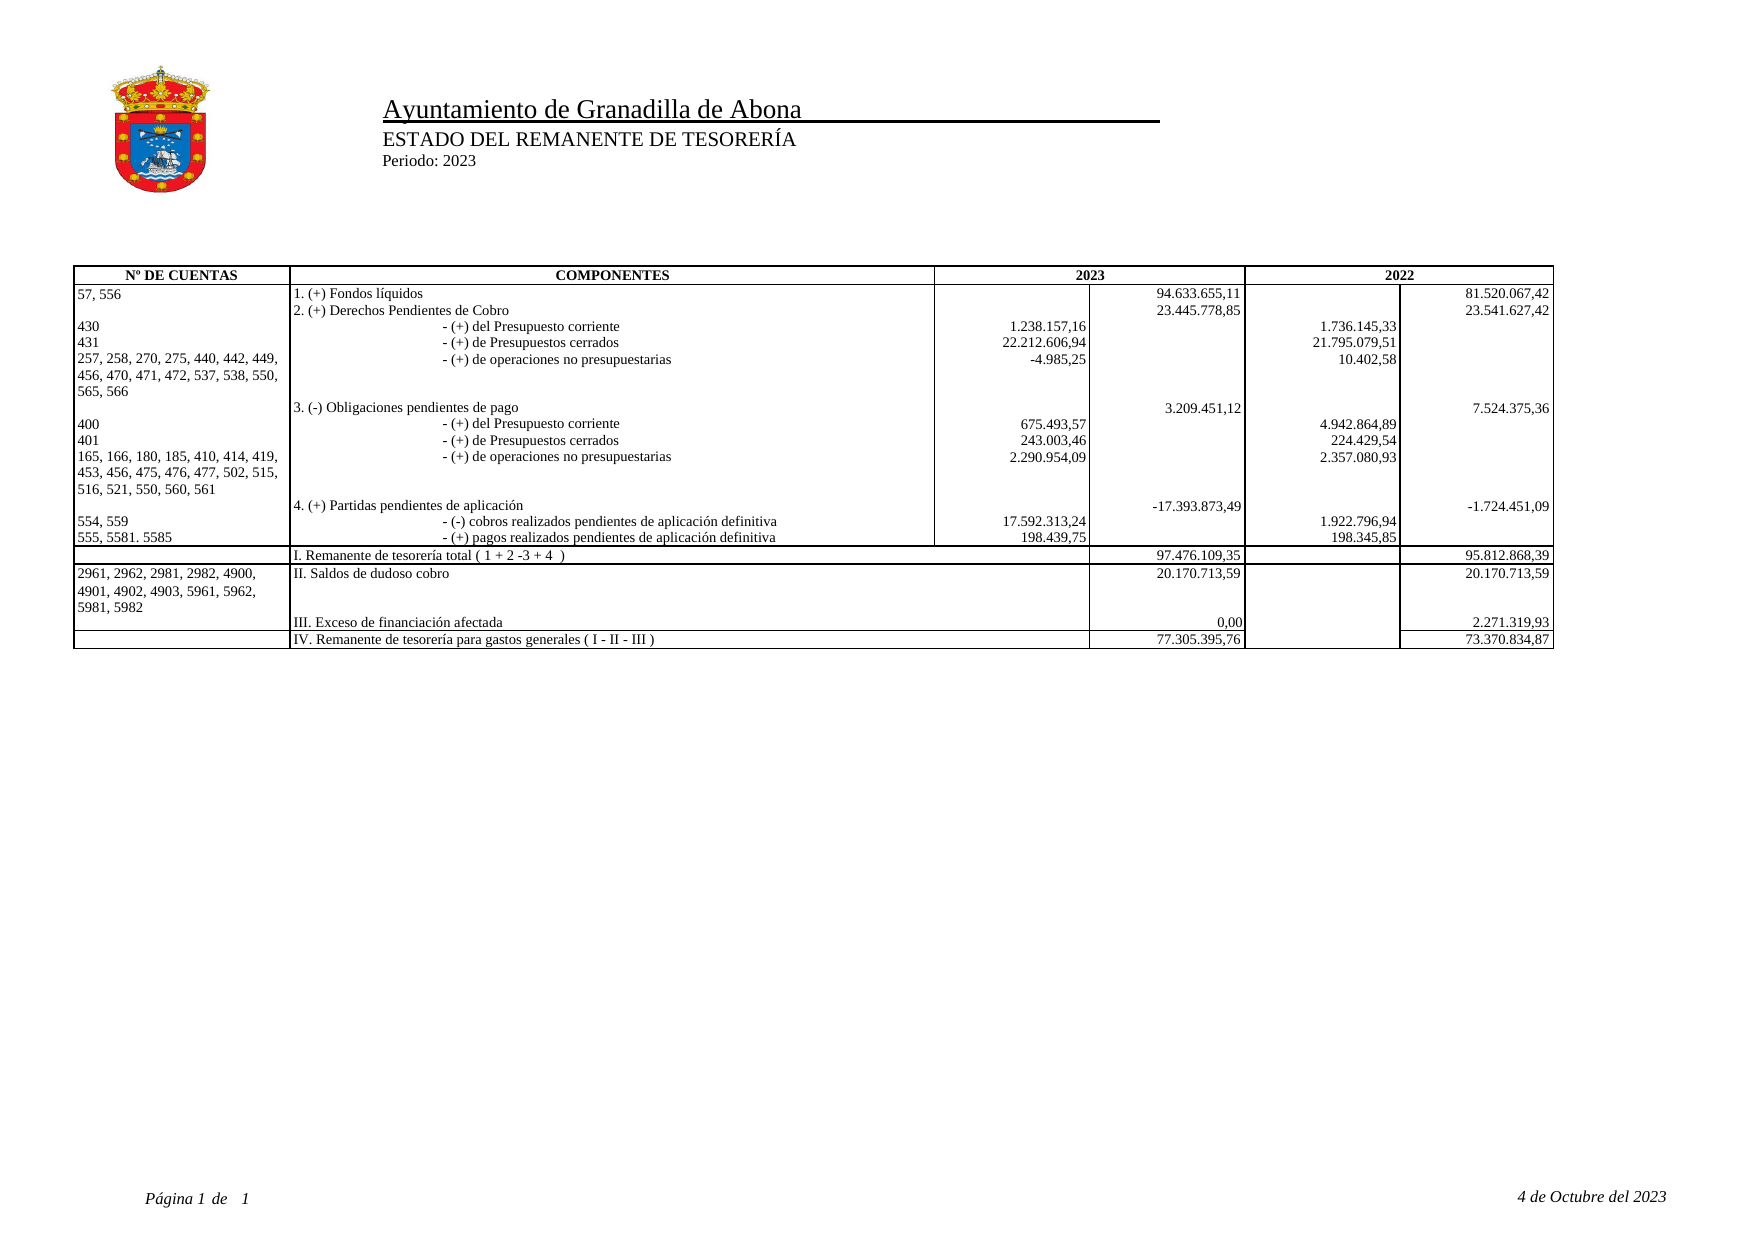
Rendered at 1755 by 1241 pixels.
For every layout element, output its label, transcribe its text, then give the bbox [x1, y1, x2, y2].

table_cell 94.633.655,11 23.445.778,85 3.209.451,12 -17.393.873,49 [1090, 285, 1244, 545]
table_cell 73.370.834,87 [1401, 631, 1553, 648]
table_cell 2961, 2962, 2981, 2982, 4900, [75, 565, 289, 582]
table_cell [1246, 547, 1399, 563]
table_header COMPONENTES [291, 267, 934, 283]
table_cell III. Exceso de financiación afectada [291, 614, 1089, 630]
subtitle Ayuntamiento de Granadilla de Abona [382, 93, 1679, 124]
table_cell 20.170.713,59 [1401, 565, 1553, 582]
table_header 2022 [1246, 267, 1553, 283]
table_cell [291, 582, 1089, 598]
table_cell [1090, 598, 1244, 614]
table_cell [291, 598, 1089, 614]
subtitle ESTADO DEL REMANENTE DE TESORERÍA [382, 127, 1679, 151]
table_header Nº DE CUENTAS [75, 267, 289, 283]
table_cell IV. Remanente de tesorería para gastos generales ( I - II - III ) [291, 631, 1089, 648]
table_cell I. Remanente de tesorería total ( 1 + 2 -3 + 4 ) [291, 547, 1089, 563]
table_cell [1090, 582, 1244, 598]
table_cell [1401, 582, 1553, 598]
table_cell 5981, 5982 [75, 598, 289, 630]
table_cell 1.736.145,33 21.795.079,51 10.402,58 4.942.864,89 224.429,54 2.357.080,93 1.922.796,94 198.345,85 [1246, 285, 1399, 545]
table_cell [75, 631, 289, 648]
table_cell [75, 547, 289, 563]
table_cell 4901, 4902, 4903, 5961, 5962, [75, 582, 289, 598]
table_cell (+) Fondos líquidos (+) Derechos Pendientes de Cobro (+) del Presupuesto corriente (+) de Presupuestos cerrados (+) de operaciones no presupuestarias (-) Obligaciones pendientes de pago (+) del Presupuesto corriente (+) de Presupuestos cerrados (+) de operaciones no presupuestarias (+) Partidas pendientes de aplicación (-) cobros realizados pendientes de aplicación definitiva (+) pagos realizados pendientes de aplicación definitiva [291, 285, 934, 545]
subtitle Periodo: 2023 [382, 151, 1679, 170]
table_cell 97.476.109,35 [1090, 547, 1244, 563]
table_cell II. Saldos de dudoso cobro [291, 565, 1089, 582]
table_cell 1.238.157,16 22.212.606,94 -4.985,25 675.493,57 243.003,46 2.290.954,09 17.592.313,24 198.439,75 [935, 285, 1089, 545]
table_cell [1401, 598, 1553, 614]
text Página 1 de 1 4 de Octubre del 2023 [145, 1187, 1679, 1208]
table_cell 95.812.868,39 [1401, 547, 1553, 563]
table_cell 81.520.067,42 23.541.627,42 7.524.375,36 -1.724.451,09 [1401, 285, 1553, 545]
table_cell 57, 556 430 431 257, 258, 270, 275, 440, 442, 449, 456, 470, 471, 472, 537, 538, 550, 565, 566 400 401 165, 166, 180, 185, 410, 414, 419, 453, 456, 475, 476, 477, 502, 515, 516, 521, 550, 560, 561 554, 559 555, 5581. 5585 [75, 285, 289, 545]
table_cell [1246, 565, 1399, 648]
table_cell 77.305.395,76 [1090, 631, 1244, 648]
table_cell 20.170.713,59 [1090, 565, 1244, 582]
table_cell 2.271.319,93 [1401, 614, 1553, 630]
table_header 2023 [935, 267, 1244, 283]
table_cell 0,00 [1090, 614, 1244, 630]
